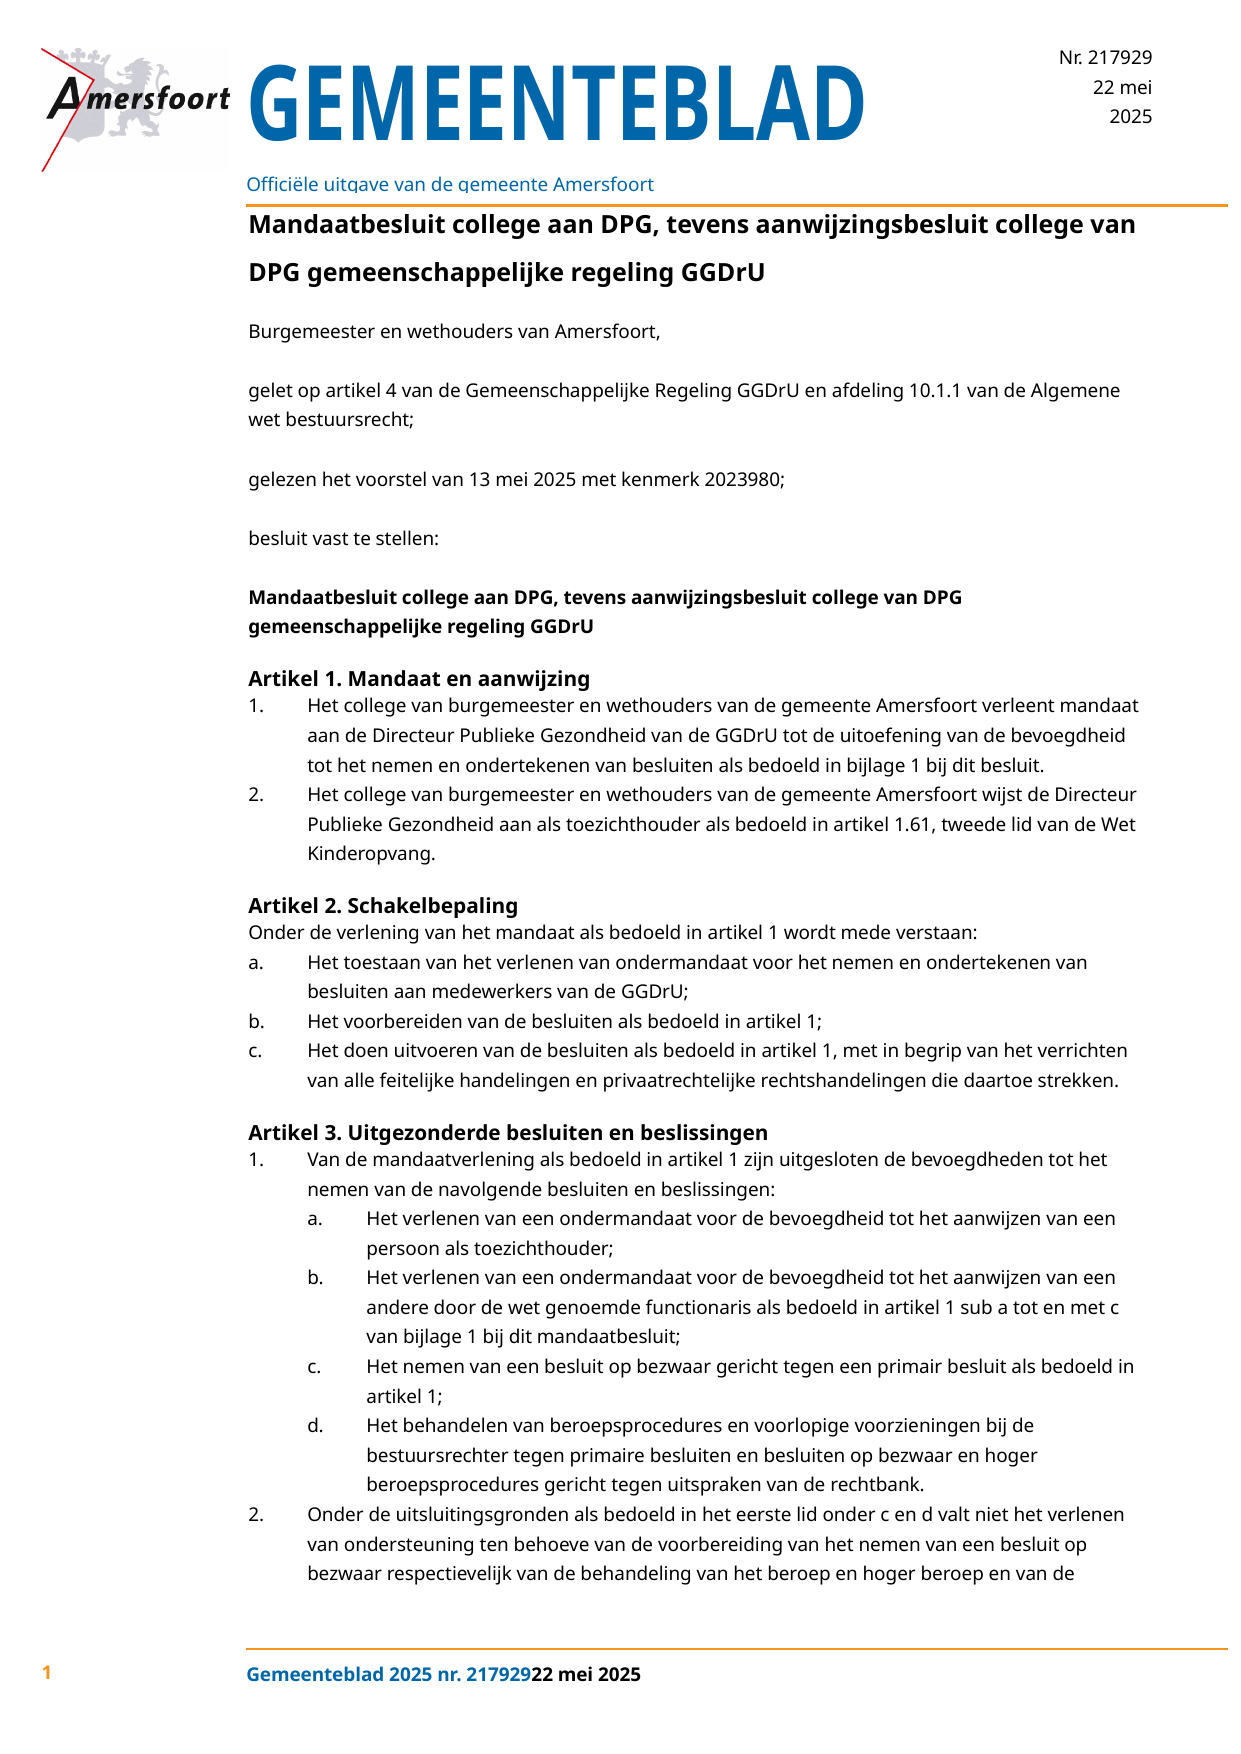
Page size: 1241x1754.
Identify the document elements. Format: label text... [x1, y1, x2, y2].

picture [41, 47, 231, 172]
text Artikel 3. Uitgezonderde besluiten en beslissingen [248, 1118, 1152, 1146]
list Het verlenen van een ondermandaat voor de bevoegdheid tot het aanwijzen van een persoon als toezichthouder; [307, 1205, 1152, 1261]
text Mandaatbesluit college aan DPG, tevens aanwijzingsbesluit college van DPG gemeenschappelijke regeling GGDrU [248, 207, 1152, 288]
text besluit vast te stellen: [248, 525, 1152, 551]
list Het college van burgemeester en wethouders van de gemeente Amersfoort wijst de Directeur Publieke Gezondheid aan als toezichthouder als bedoeld in artikel 1.61, tweede lid van de Wet Kinderopvang. [248, 781, 1152, 866]
text Artikel 2. Schakelbepaling [248, 891, 1152, 919]
text gelet op artikel 4 van de Gemeenschappelijke Regeling GGDrU en afdeling 10.1.1 van de Algemene wet bestuursrecht; [248, 377, 1152, 432]
list Het verlenen van een ondermandaat voor de bevoegdheid tot het aanwijzen van een andere door de wet genoemde functionaris als bedoeld in artikel 1 sub a tot en met c van bijlage 1 bij dit mandaatbesluit; [307, 1264, 1152, 1349]
text Onder de verlening van het mandaat als bedoeld in artikel 1 wordt mede verstaan: [248, 919, 1152, 945]
list Van de mandaatverlening als bedoeld in artikel 1 zijn uitgesloten de bevoegdheden tot het nemen van de navolgende besluiten en beslissingen: [248, 1146, 1152, 1201]
list Het behandelen van beroepsprocedures en voorlopige voorzieningen bij de bestuursrechter tegen primaire besluiten en besluiten op bezwaar en hoger beroepsprocedures gericht tegen uitspraken van de rechtbank. [307, 1412, 1152, 1497]
list Het nemen van een besluit op bezwaar gericht tegen een primair besluit als bedoeld in artikel 1; [307, 1353, 1152, 1408]
list Onder de uitsluitingsgronden als bedoeld in het eerste lid onder c en d valt niet het verlenen van ondersteuning ten behoeve van de voorbereiding van het nemen van een besluit op bezwaar respectievelijk van de behandeling van het beroep en hoger beroep en van de [248, 1501, 1152, 1586]
list Het voorbereiden van de besluiten als bedoeld in artikel 1; [248, 1008, 1152, 1034]
text Burgemeester en wethouders van Amersfoort, [248, 318, 1152, 344]
text Mandaatbesluit college aan DPG, tevens aanwijzingsbesluit college van DPG gemeenschappelijke regeling GGDrU [248, 584, 1152, 639]
list Het college van burgemeester en wethouders van de gemeente Amersfoort verleent mandaat aan de Directeur Publieke Gezondheid van de GGDrU tot de uitoefening van de bevoegdheid tot het nemen en ondertekenen van besluiten als bedoeld in bijlage 1 bij dit besluit. [248, 693, 1152, 777]
text gelezen het voorstel van 13 mei 2025 met kenmerk 2023980; [248, 466, 1152, 492]
text Artikel 1. Mandaat en aanwijzing [248, 664, 1152, 693]
list Het toestaan van het verlenen van ondermandaat voor het nemen en ondertekenen van besluiten aan medewerkers van de GGDrU; [248, 949, 1152, 1004]
list Het doen uitvoeren van de besluiten als bedoeld in artikel 1, met in begrip van het verrichten van alle feitelijke handelingen en privaatrechtelijke rechtshandelingen die daartoe strekken. [248, 1038, 1152, 1093]
